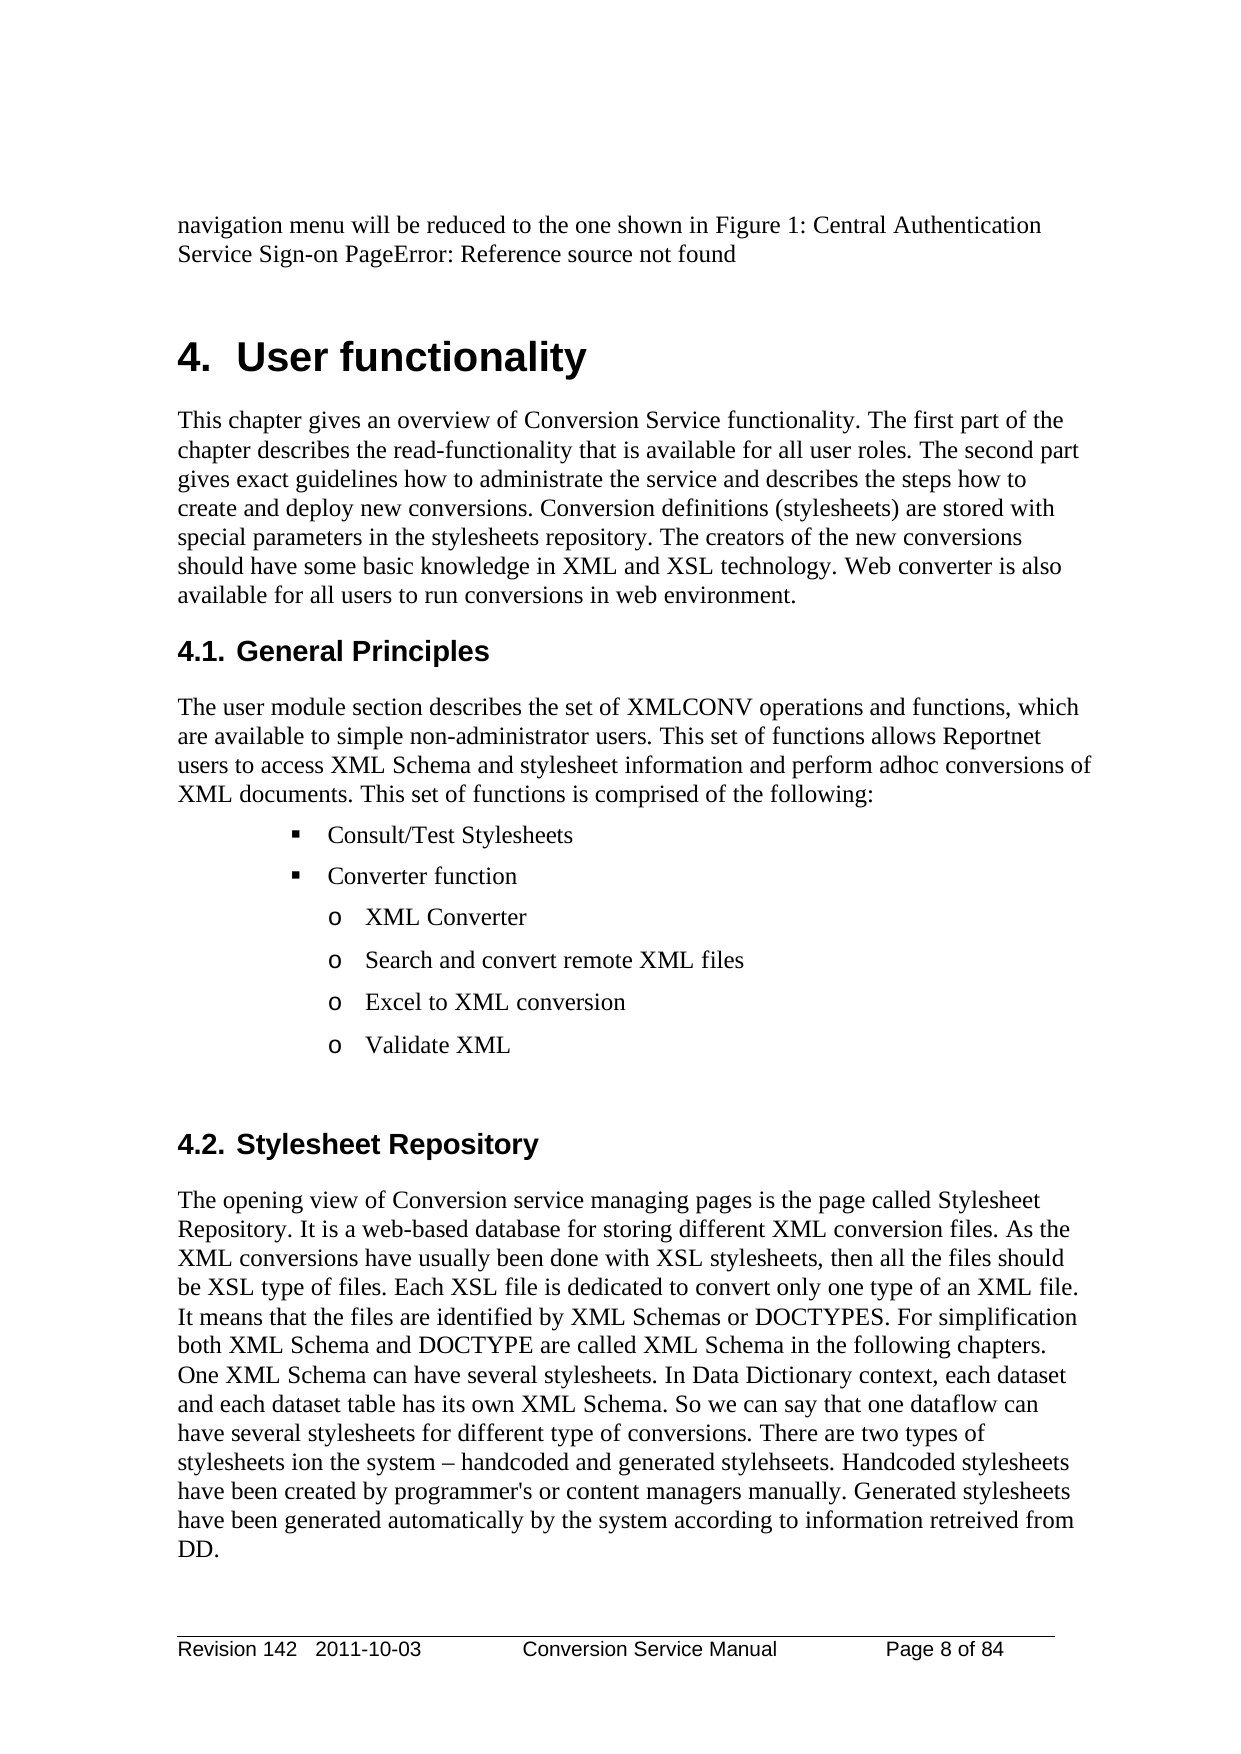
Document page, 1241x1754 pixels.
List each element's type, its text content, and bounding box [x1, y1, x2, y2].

list Consult/Test Stylesheets [290, 820, 1092, 849]
text The user module section describes the set of XMLCONV operations and functions, which are available to simple non-administrator users. This set of functions allows Reportnet users to access XML Schema and stylesheet information and perform adhoc conversions of XML documents. This set of functions is comprised of the following: [177, 692, 1092, 808]
list Converter function [290, 861, 1092, 890]
subtitle User functionality [177, 333, 1092, 381]
list Excel to XML conversion [327, 987, 1092, 1018]
text This chapter gives an overview of Conversion Service functionality. The first part of the chapter describes the read-functionality that is available for all user roles. The second part gives exact guidelines how to administrate the service and describes the steps how to create and deploy new conversions. Conversion definitions (stylesheets) are stored with special parameters in the stylesheets repository. The creators of the new conversions should have some basic knowledge in XML and XSL technology. Web converter is also available for all users to run conversions in web environment. [177, 405, 1092, 609]
subtitle Stylesheet Repository [177, 1127, 1092, 1160]
subtitle General Principles [177, 634, 1092, 667]
text The opening view of Conversion service managing pages is the page called Stylesheet Repository. It is a web-based database for storing different XML conversion files. As the XML conversions have usually been done with XSL stylesheets, then all the files should be XSL type of files. Each XSL file is dedicated to convert only one type of an XML file. It means that the files are identified by XML Schemas or DOCTYPES. For simplification both XML Schema and DOCTYPE are called XML Schema in the following chapters. One XML Schema can have several stylesheets. In Data Dictionary context, each dataset and each dataset table has its own XML Schema. So we can say that one dataflow can have several stylesheets for different type of conversions. There are two types of stylesheets ion the system – handcoded and generated stylehseets. Handcoded stylesheets have been created by programmer's or content managers manually. Generated stylesheets have been generated automatically by the system according to information retreived from DD. [177, 1185, 1092, 1563]
list Search and convert remote XML files [327, 944, 1092, 976]
text navigation menu will be reduced to the one shown in Figure 1: Central Authentication Service Sign-on PageError: Reference source not found [177, 210, 1092, 268]
list XML Converter [327, 902, 1092, 933]
list Validate XML [327, 1030, 1092, 1061]
